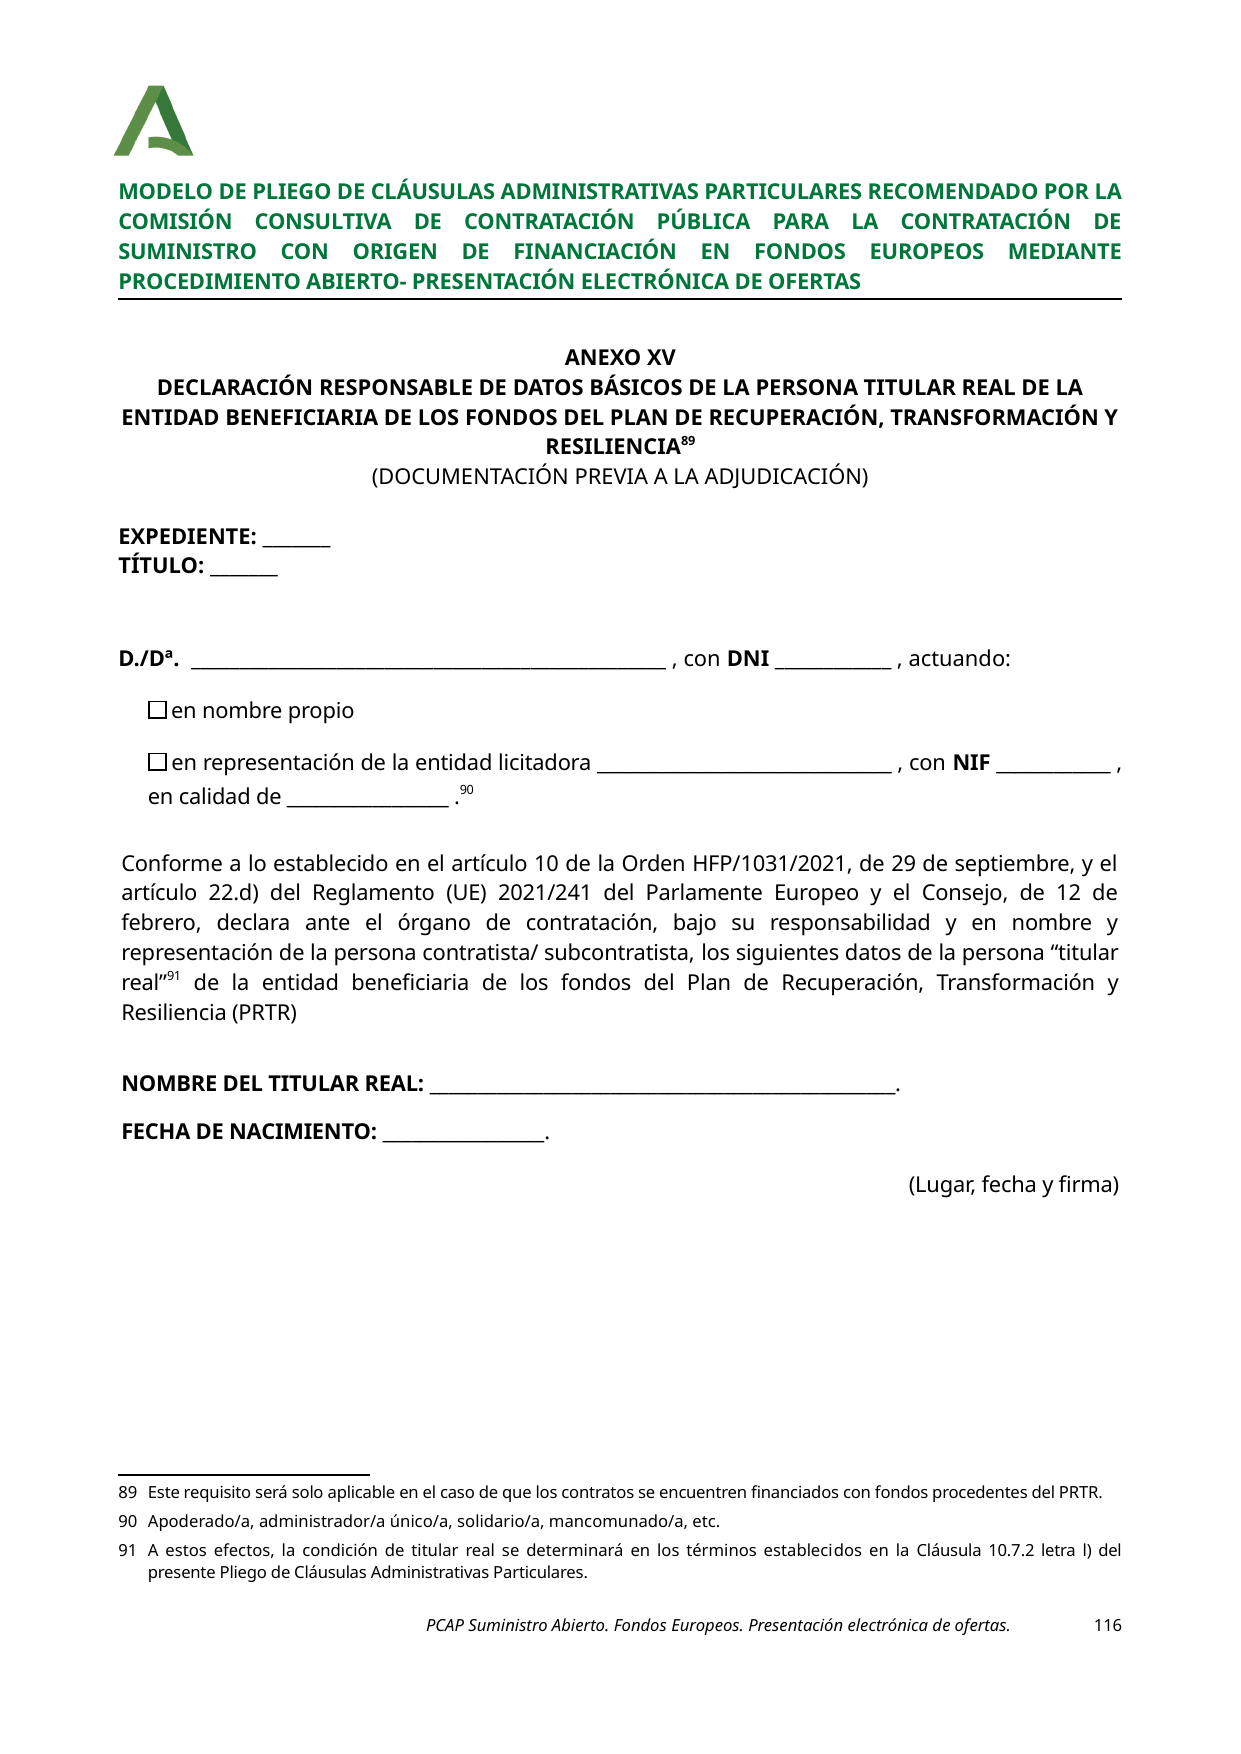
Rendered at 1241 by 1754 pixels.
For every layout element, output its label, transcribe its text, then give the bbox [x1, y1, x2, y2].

text Apoderado/a, administrador/a único/a, solidario/a, mancomunado/a, etc. [118, 1509, 1122, 1532]
text Conforme a lo establecido en el artículo 10 de la Orden HFP/1031/2021, de 29 de septiembre, y el artículo 22.d) del Reglamento (UE) 2021/241 del Parlamente Europeo y el Consejo, de 12 de febrero, declara ante el órgano de contratación, bajo su responsabilidad y en nombre y representación de la persona contratista/ subcontratista, los siguientes datos de la persona “titular real” de la entidad beneficiaria de los fondos del Plan de Recuperación, Transformación y Resiliencia (PRTR) [118, 844, 1122, 1026]
text (DOCUMENTACIÓN PREVIA A LA ADJUDICACIÓN) [118, 461, 1122, 491]
text MODELO DE PLIEGO DE CLÁUSULAS ADMINISTRATIVAS PARTICULARES RECOMENDADO POR LA COMISIÓN CONSULTIVA DE CONTRATACIÓN PÚBLICA PARA LA CONTRATACIÓN DE SUMINISTRO CON ORIGEN DE FINANCIACIÓN EN FONDOS EUROPEOS MEDIANTE PROCEDIMIENTO ABIERTO- PRESENTACIÓN ELECTRÓNICA DE OFERTAS [118, 176, 1122, 298]
text FECHA DE NACIMIENTO: _________________. [118, 1113, 1122, 1148]
text A estos efectos, la condición de titular real se determinará en los términos establecidos en la Cláusula 10.7.2 letra l) del presente Pliego de Cláusulas Administrativas Particulares. [118, 1538, 1122, 1584]
text ANEXO XV [118, 342, 1122, 372]
text en representación de la entidad licitadora _______________________________ , con NIF ____________ , en calidad de _________________ . [148, 747, 1122, 811]
text (Lugar, fecha y firma) [118, 1166, 1122, 1202]
text en nombre propio [148, 695, 1122, 725]
text TÍTULO: _______ [118, 551, 1122, 580]
text D./Dª. _________________________________________________ , con DNI ____________ , actuando: [118, 643, 1122, 673]
text NOMBRE DEL TITULAR REAL: _________________________________________________. [118, 1065, 1122, 1098]
picture [109, 81, 198, 160]
text DECLARACIÓN RESPONSABLE DE DATOS BÁSICOS DE LA PERSONA TITULAR REAL DE LA ENTIDAD BENEFICIARIA DE LOS FONDOS DEL PLAN DE RECUPERACIÓN, TRANSFORMACIÓN Y RESILIENCIA [118, 372, 1122, 461]
text EXPEDIENTE: _______ [118, 521, 1122, 551]
text Este requisito será solo aplicable en el caso de que los contratos se encuentren financiados con fondos procedentes del PRTR. [118, 1481, 1122, 1504]
